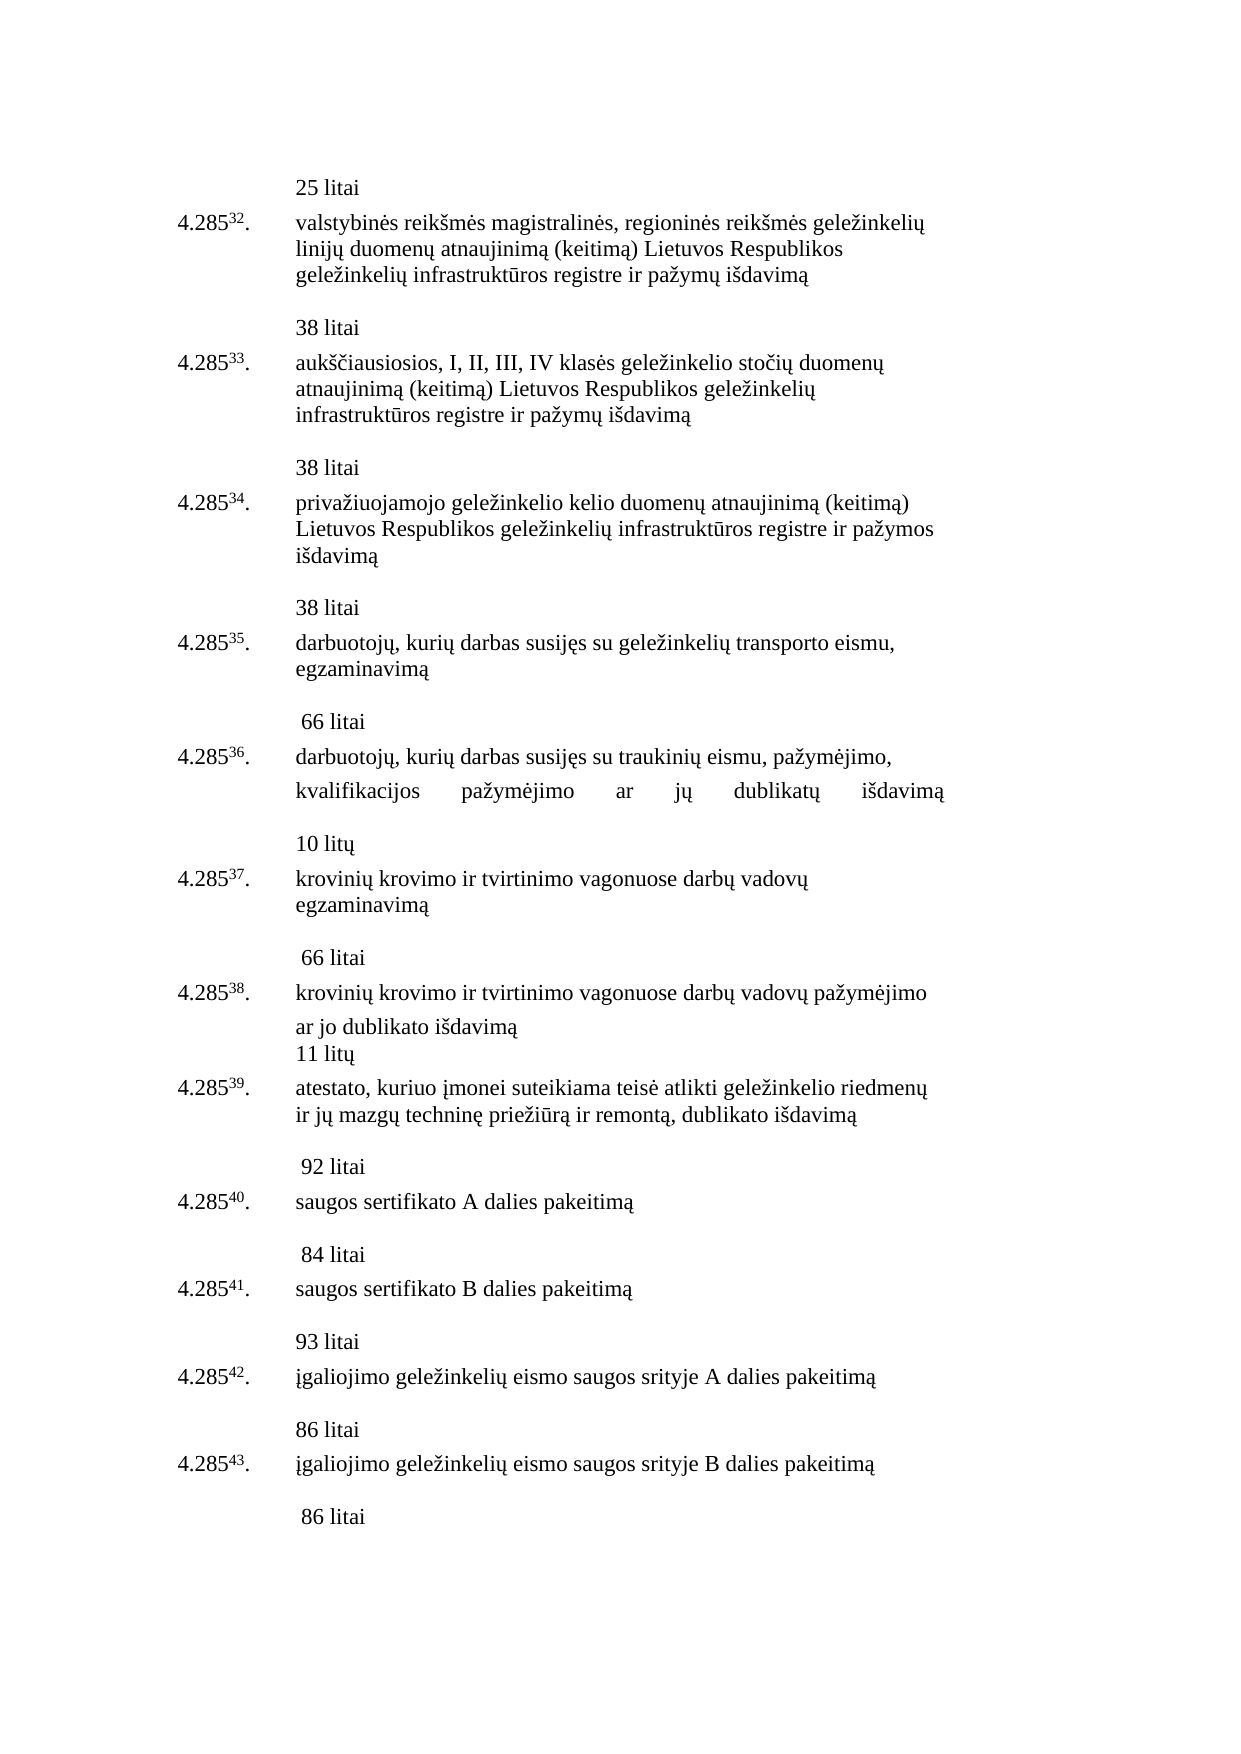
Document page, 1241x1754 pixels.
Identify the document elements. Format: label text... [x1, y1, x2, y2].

subtitle kvalifikacijos pažymėjimo ar jų dublikatų išdavimą 10 litų [177, 777, 945, 857]
text 4.28535. darbuotojų, kurių darbas susijęs su geležinkelių transporto eismu, egzaminavimą 66 litai [177, 629, 930, 734]
text 4.28532. valstybinės reikšmės magistralinės, regioninės reikšmės geležinkelių linijų duomenų atnaujinimą (keitimą) Lietuvos Respublikos geležinkelių infrastruktūros registre ir pažymų išdavimą 38 litai [177, 209, 945, 341]
text 4.28541. saugos sertifikato B dalies pakeitimą 93 litai [177, 1276, 930, 1354]
text 4.28533. aukščiausiosios, I, II, III, IV klasės geležinkelio stočių duomenų atnaujinimą (keitimą) Lietuvos Respublikos geležinkelių infrastruktūros registre ir pažymų išdavimą 38 litai [177, 349, 945, 481]
text ar jo dublikato išdavimą 11 litų [177, 1013, 945, 1066]
text 4.28534. privažiuojamojo geležinkelio kelio duomenų atnaujinimą (keitimą) Lietuvos Respublikos geležinkelių infrastruktūros registre ir pažymos išdavimą 38 litai [177, 489, 945, 621]
text 25 litai [177, 148, 945, 200]
text 4.28543. įgaliojimo geležinkelių eismo saugos srityje B dalies pakeitimą 86 litai [177, 1450, 930, 1529]
subtitle 4.28536. darbuotojų, kurių darbas susijęs su traukinių eismu, pažymėjimo, [177, 743, 945, 769]
text 4.28542. įgaliojimo geležinkelių eismo saugos srityje A dalies pakeitimą 86 litai [177, 1363, 930, 1442]
text 4.28537. krovinių krovimo ir tvirtinimo vagonuose darbų vadovų egzaminavimą 66 litai [177, 865, 930, 970]
text 4.28540. saugos sertifikato A dalies pakeitimą 84 litai [177, 1188, 930, 1267]
text 4.28539. atestato, kuriuo įmonei suteikiama teisė atlikti geležinkelio riedmenų ir jų mazgų techninę priežiūrą ir remontą, dublikato išdavimą 92 litai [177, 1074, 930, 1180]
text 4.28538. krovinių krovimo ir tvirtinimo vagonuose darbų vadovų pažymėjimo [177, 979, 945, 1005]
